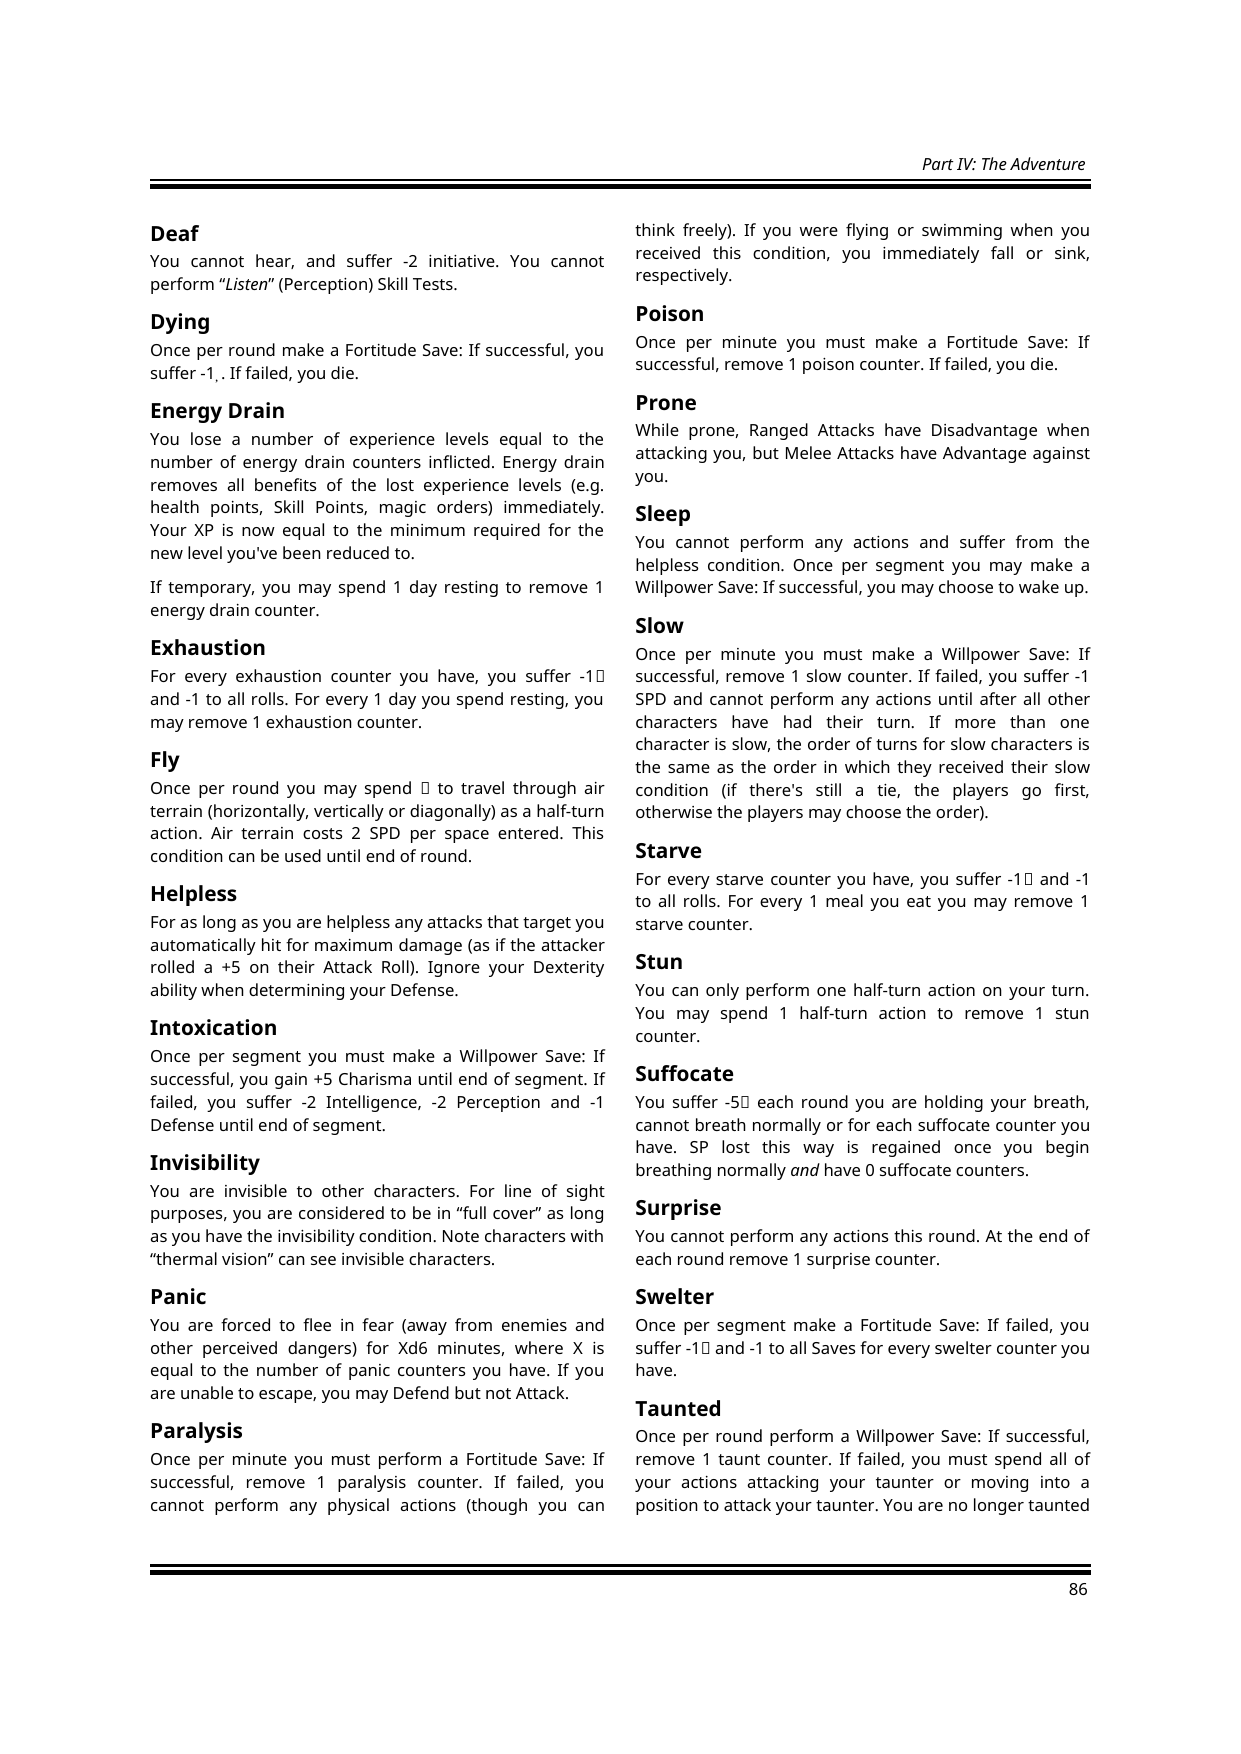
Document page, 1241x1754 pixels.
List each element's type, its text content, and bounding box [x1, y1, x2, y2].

text Panic [150, 1282, 605, 1311]
text Stun [635, 947, 1091, 976]
text think freely). If you were flying or swimming when you received this condition, you immediately fall or sink, respectively. [635, 219, 1091, 287]
text Deaf [150, 219, 605, 247]
text You cannot perform any actions this round. At the end of each round remove 1 surprise counter. [635, 1225, 1091, 1270]
text Surprise [635, 1193, 1091, 1222]
text Once per round make a Fortitude Save: If successful, you suffer -1. If failed, you die. [150, 339, 605, 384]
text Sleep [635, 499, 1091, 528]
text While prone, Ranged Attacks have Disadvantage when attacking you, but Melee Attacks have Advantage against you. [635, 419, 1091, 487]
text You lose a number of experience levels equal to the number of energy drain counters inflicted. Energy drain removes all benefits of the lost experience levels (e.g. health points, Skill Points, magic orders) immediately. Your XP is now equal to the minimum required for the new level you've been reduced to. [150, 428, 605, 564]
text Once per segment make a Fortitude Save: If failed, you suffer -1 and -1 to all Saves for every swelter counter you have. [635, 1313, 1091, 1382]
text Fly [150, 745, 605, 773]
text Energy Drain [150, 396, 605, 425]
text Once per minute you must make a Fortitude Save: If successful, remove 1 poison counter. If failed, you die. [635, 330, 1091, 376]
text You cannot perform any actions and suffer from the helpless condition. Once per segment you may make a Willpower Save: If successful, you may choose to wake up. [635, 531, 1091, 599]
text For every starve counter you have, you suffer -1 and -1 to all rolls. For every 1 meal you eat you may remove 1 starve counter. [635, 867, 1091, 935]
text Once per minute you must perform a Fortitude Save: If successful, remove 1 paralysis counter. If failed, you cannot perform any physical actions (though you can [150, 1448, 605, 1516]
text Poison [635, 299, 1091, 327]
text Once per round you may spend  to travel through air terrain (horizontally, vertically or diagonally) as a half-turn action. Air terrain costs 2 SPD per space entered. This condition can be used until end of round. [150, 776, 605, 867]
text Invisibility [150, 1148, 605, 1176]
text If temporary, you may spend 1 day resting to remove 1 energy drain counter. [150, 576, 605, 621]
text You suffer -5 each round you are holding your breath, cannot breath normally or for each suffocate counter you have. SP lost this way is regained once you begin breathing normally and have 0 suffocate counters. [635, 1090, 1091, 1181]
text Once per round perform a Willpower Save: If successful, remove 1 taunt counter. If failed, you must spend all of your actions attacking your taunter or moving into a position to attack your taunter. You are no longer taunted [635, 1425, 1091, 1516]
text Helpless [150, 879, 605, 908]
text Prone [635, 388, 1091, 416]
text Slow [635, 611, 1091, 639]
text For every exhaustion counter you have, you suffer -1 and -1 to all rolls. For every 1 day you spend resting, you may remove 1 exhaustion counter. [150, 665, 605, 733]
text Once per minute you must make a Willpower Save: If successful, remove 1 slow counter. If failed, you suffer -1 SPD and cannot perform any actions until after all other characters have had their turn. If more than one character is slow, the order of turns for slow characters is the same as the order in which they received their slow condition (if there's still a tie, the players go first, otherwise the players may choose the order). [635, 642, 1091, 824]
text Swelter [635, 1282, 1091, 1311]
text You are forced to flee in fear (away from enemies and other perceived dangers) for Xd6 minutes, where X is equal to the number of panic counters you have. If you are unable to escape, you may Defend but not Attack. [150, 1313, 605, 1404]
text For as long as you are helpless any attacks that target you automatically hit for maximum damage (as if the attacker rolled a +5 on their Attack Roll). Ignore your Dexterity ability when determining your Defense. [150, 911, 605, 1002]
text Intoxication [150, 1013, 605, 1042]
text Starve [635, 836, 1091, 864]
text You can only perform one half-turn action on your turn. You may spend 1 half-turn action to remove 1 stun counter. [635, 979, 1091, 1047]
text Dying [150, 307, 605, 336]
text Paralysis [150, 1416, 605, 1445]
text You are invisible to other characters. For line of sight purposes, you are considered to be in “full cover” as long as you have the invisibility condition. Note characters with “thermal vision” can see invisible characters. [150, 1179, 605, 1270]
text Taunted [635, 1394, 1091, 1422]
text You cannot hear, and suffer -2 initiative. You cannot perform “Listen” (Perception) Skill Tests. [150, 250, 605, 296]
text Suffocate [635, 1059, 1091, 1087]
text Once per segment you must make a Willpower Save: If successful, you gain +5 Charisma until end of segment. If failed, you suffer -2 Intelligence, -2 Perception and -1 Defense until end of segment. [150, 1045, 605, 1136]
text Exhaustion [150, 633, 605, 662]
